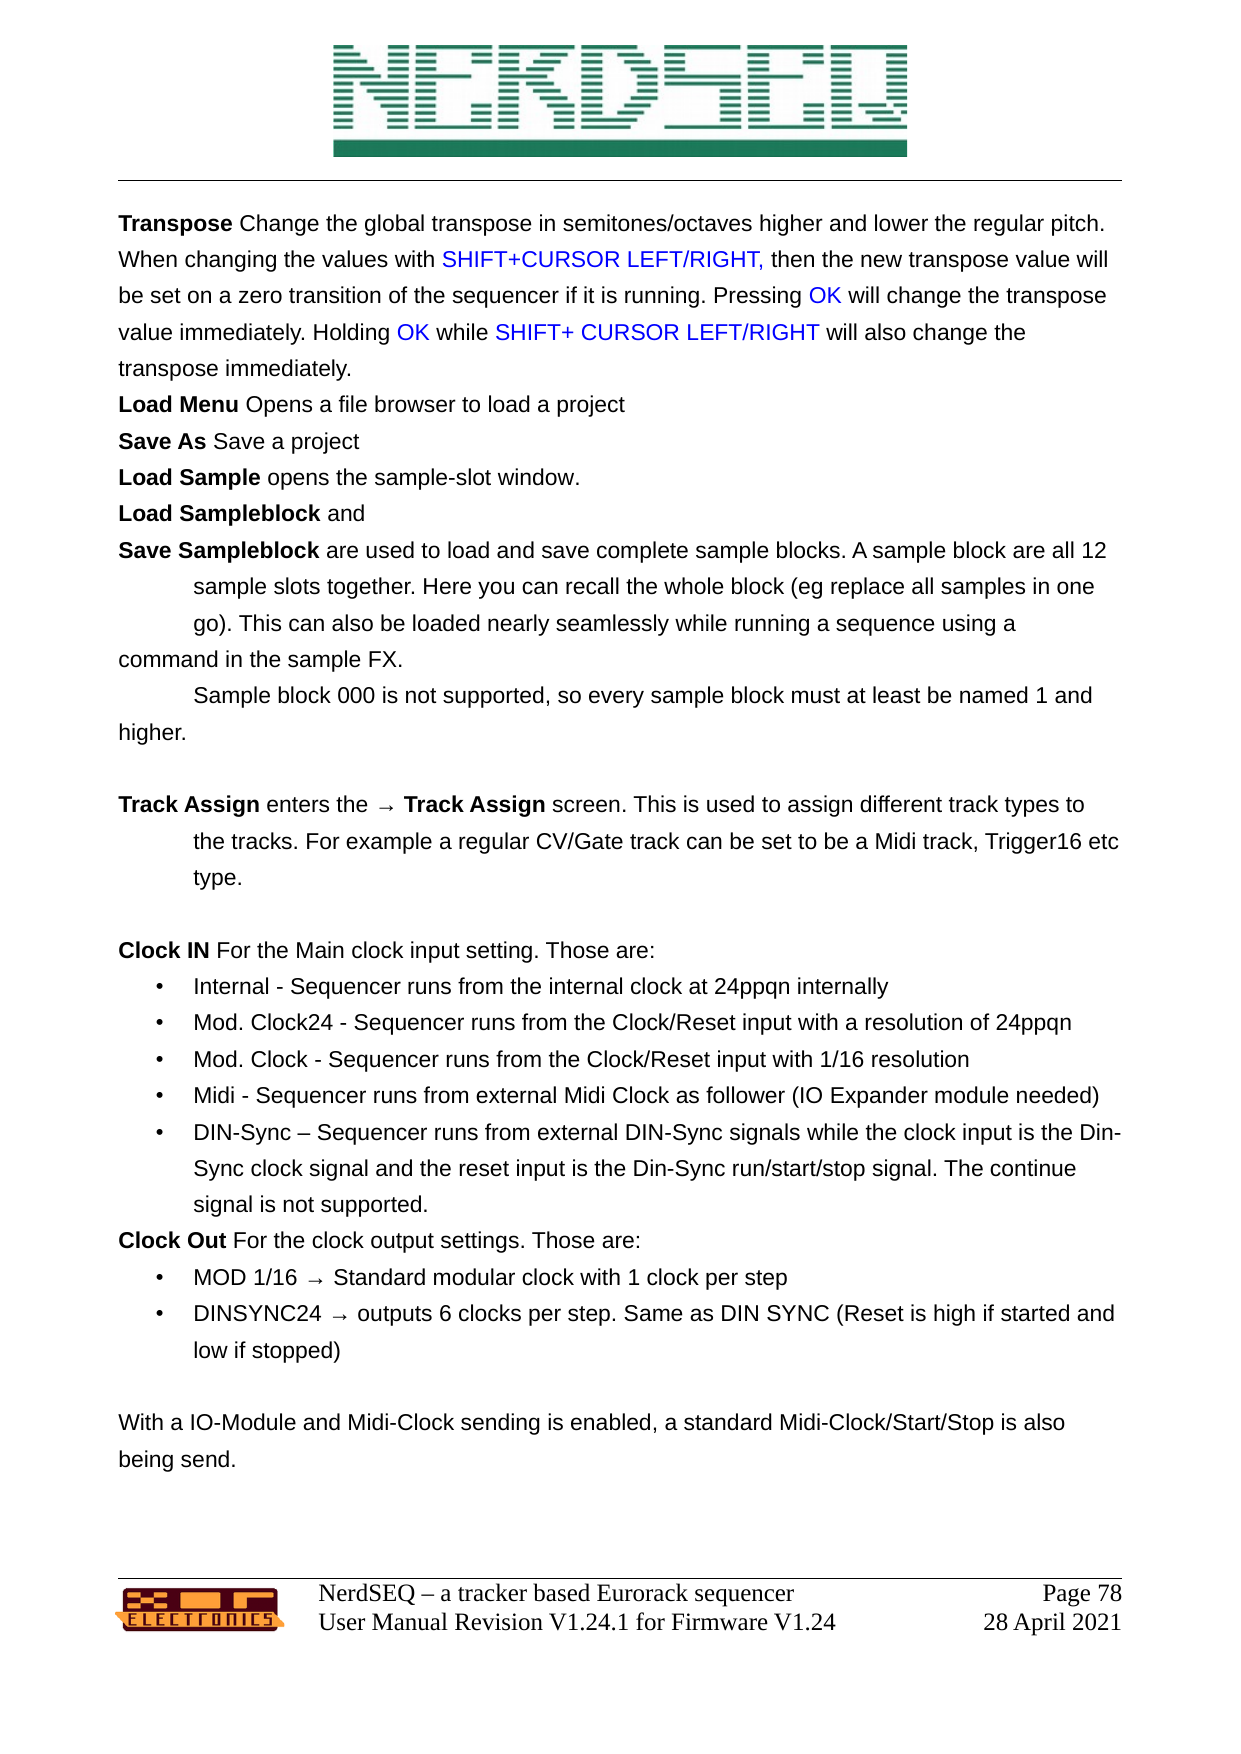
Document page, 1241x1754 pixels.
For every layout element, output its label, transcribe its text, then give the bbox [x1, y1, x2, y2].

text Clock Out For the clock output settings. Those are: [118, 1227, 1122, 1254]
text Load Menu Opens a file browser to load a project [118, 391, 1122, 418]
picture [115, 1584, 285, 1634]
text Load Sampleblock and [118, 500, 1122, 527]
list Internal - Sequencer runs from the internal clock at 24ppqn internally [156, 973, 1122, 999]
text Clock IN For the Main clock input setting. Those are: [118, 937, 1122, 963]
text Load Sample opens the sample-slot window. [118, 464, 1122, 490]
list DIN-Sync – Sequencer runs from external DIN-Sync signals while the clock input is the Din-Sync clock signal and the reset input is the Din-Sync run/start/stop signal. The continue signal is not supported. [156, 1118, 1122, 1217]
list Mod. Clock24 - Sequencer runs from the Clock/Reset input with a resolution of 24ppqn [156, 1009, 1122, 1036]
text Save Sampleblock are used to load and save complete sample blocks. A sample block are all 12 sample slots together. Here you can recall the whole block (eg replace all samples in one go). This can also be loaded nearly seamlessly while running a sequence using a command in the sample FX. [118, 537, 1122, 672]
list Mod. Clock - Sequencer runs from the Clock/Reset input with 1/16 resolution [156, 1046, 1122, 1072]
list Midi - Sequencer runs from external Midi Clock as follower (IO Expander module needed) [156, 1082, 1122, 1108]
text Transpose Change the global transpose in semitones/octaves higher and lower the regular pitch. When changing the values with SHIFT+CURSOR LEFT/RIGHT, then the new transpose value will be set on a zero transition of the sequencer if it is running. Pressing OK will change the transpose value immediately. Holding OK while SHIFT+ CURSOR LEFT/RIGHT will also change the transpose immediately. [118, 209, 1122, 381]
text Sample block 000 is not supported, so every sample block must at least be named 1 and higher. [118, 682, 1122, 745]
text Track Assign enters the → Track Assign screen. This is used to assign different track types to the tracks. For example a regular CV/Gate track can be set to be a Midi track, Trigger16 etc type. [118, 791, 1122, 890]
picture [333, 45, 908, 157]
list MOD 1/16 → Standard modular clock with 1 clock per step [156, 1264, 1122, 1290]
text With a IO-Module and Midi-Clock sending is enabled, a standard Midi-Clock/Start/Stop is also being send. [118, 1409, 1122, 1472]
text Save As Save a project [118, 428, 1122, 454]
list DINSYNC24 → outputs 6 clocks per step. Same as DIN SYNC (Reset is high if started and low if stopped) [156, 1300, 1122, 1363]
